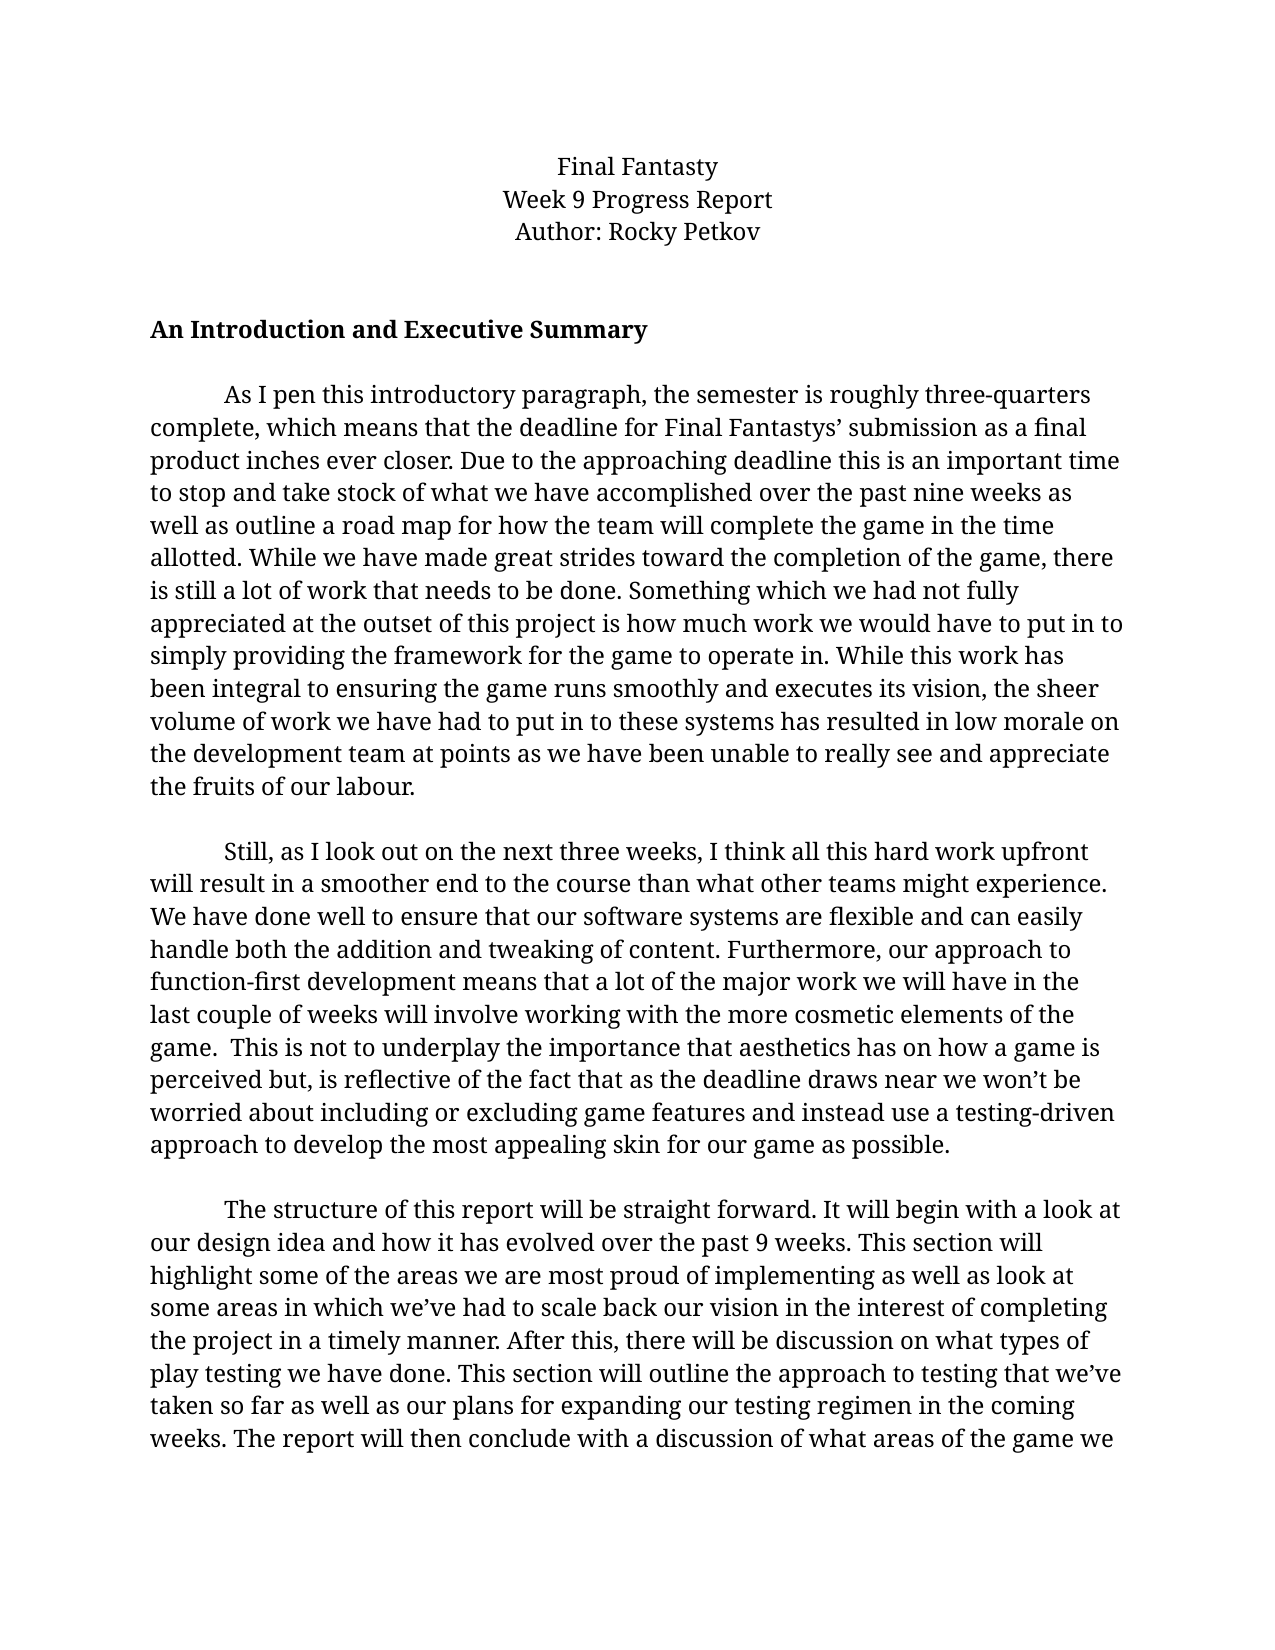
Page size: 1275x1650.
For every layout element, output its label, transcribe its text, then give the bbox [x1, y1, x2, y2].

text The structure of this report will be straight forward. It will begin with a look at our design idea and how it has evolved over the past 9 weeks. This section will highlight some of the areas we are most proud of implementing as well as look at some areas in which we’ve had to scale back our vision in the interest of completing the project in a timely manner. After this, there will be discussion on what types of play testing we have done. This section will outline the approach to testing that we’ve taken so far as well as our plans for expanding our testing regimen in the coming weeks. The report will then conclude with a discussion of what areas of the game we [150, 1193, 1125, 1454]
text Final Fantasty [150, 150, 1125, 183]
text Still, as I look out on the next three weeks, I think all this hard work upfront will result in a smoother end to the course than what other teams might experience. We have done well to ensure that our software systems are flexible and can easily handle both the addition and tweaking of content. Furthermore, our approach to function-first development means that a lot of the major work we will have in the last couple of weeks will involve working with the more cosmetic elements of the game. This is not to underplay the importance that aesthetics has on how a game is perceived but, is reflective of the fact that as the deadline draws near we won’t be worried about including or excluding game features and instead use a testing-driven approach to develop the most appealing skin for our game as possible. [150, 835, 1125, 1161]
text As I pen this introductory paragraph, the semester is roughly three-quarters complete, which means that the deadline for Final Fantastys’ submission as a final product inches ever closer. Due to the approaching deadline this is an important time to stop and take stock of what we have accomplished over the past nine weeks as well as outline a road map for how the team will complete the game in the time allotted. While we have made great strides toward the completion of the game, there is still a lot of work that needs to be done. Something which we had not fully appreciated at the outset of this project is how much work we would have to put in to simply providing the framework for the game to operate in. While this work has been integral to ensuring the game runs smoothly and executes its vision, the sheer volume of work we have had to put in to these systems has resulted in low morale on the development team at points as we have been unable to really see and appreciate the fruits of our labour. [150, 378, 1125, 802]
text Week 9 Progress Report [150, 183, 1125, 215]
text Author: Rocky Petkov [150, 215, 1125, 248]
text An Introduction and Executive Summary [150, 313, 1125, 346]
